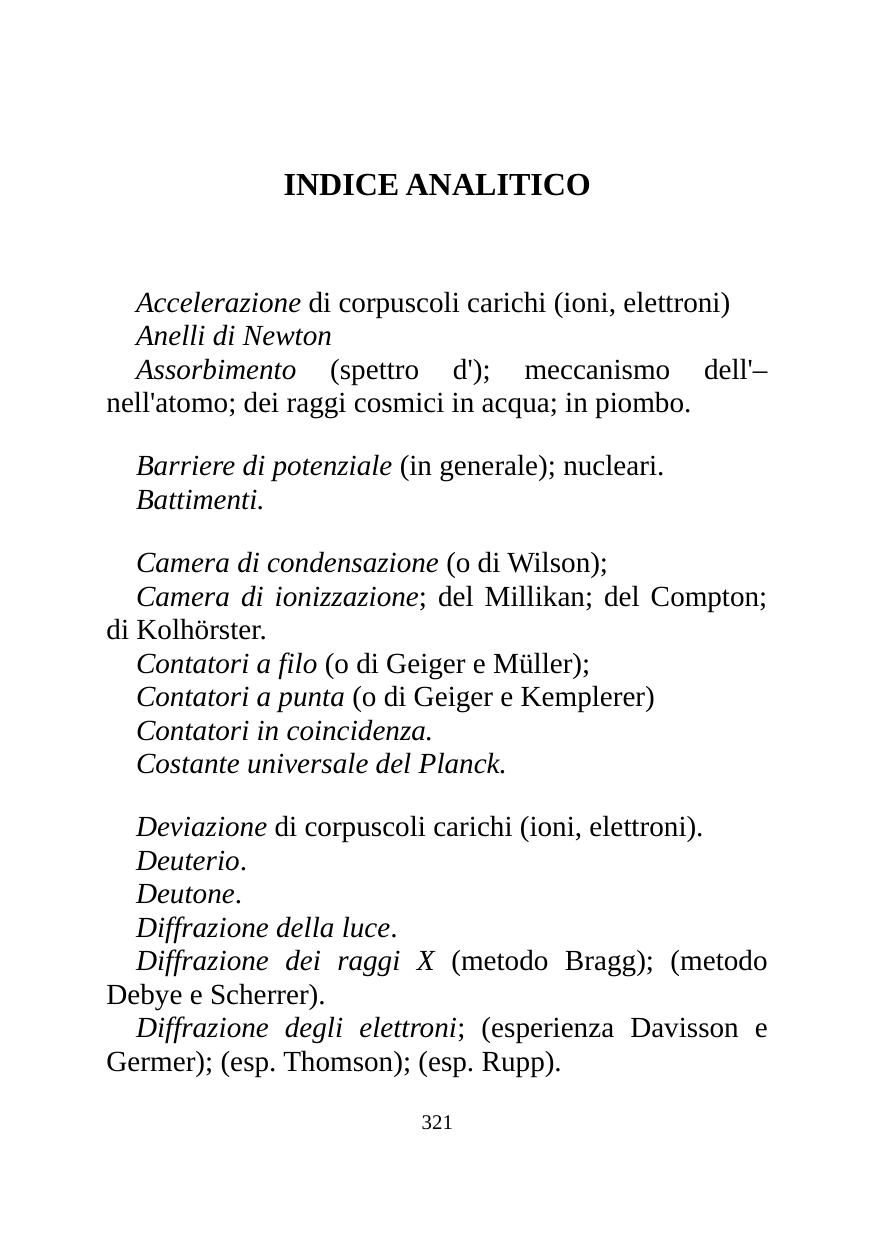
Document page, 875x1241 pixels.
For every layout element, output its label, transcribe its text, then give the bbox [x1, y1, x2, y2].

text Camera di condensazione (o di Wilson); [106, 545, 768, 579]
text Costante universale del Planck. [106, 746, 768, 780]
subtitle INDICE ANALITICO [106, 165, 768, 202]
text Assorbimento (spettro d'); meccanismo dell'– nell'atomo; dei raggi cosmici in acqua; in piombo. [106, 352, 768, 419]
text Diffrazione degli elettroni; (esperienza Davisson e Germer); (esp. Thomson); (esp. Rupp). [106, 1011, 768, 1078]
text Anelli di Newton [106, 318, 768, 352]
text Contatori in coincidenza. [106, 713, 768, 746]
text Deutone. [106, 876, 768, 910]
text Camera di ionizzazione; del Millikan; del Compton; di Kolhörster. [106, 579, 768, 646]
text Battimenti. [106, 482, 768, 516]
text Contatori a filo (o di Geiger e Müller); [106, 646, 768, 679]
text Contatori a punta (o di Geiger e Kemplerer) [106, 679, 768, 713]
text Deviazione di corpuscoli carichi (ioni, elettroni). [106, 809, 768, 843]
text Deuterio. [106, 843, 768, 876]
text Barriere di potenziale (in generale); nucleari. [106, 448, 768, 482]
text Accelerazione di corpuscoli carichi (ioni, elettroni) [106, 285, 768, 318]
text Diffrazione dei raggi X (metodo Bragg); (metodo Debye e Scherrer). [106, 943, 768, 1011]
text Diffrazione della luce. [106, 910, 768, 943]
